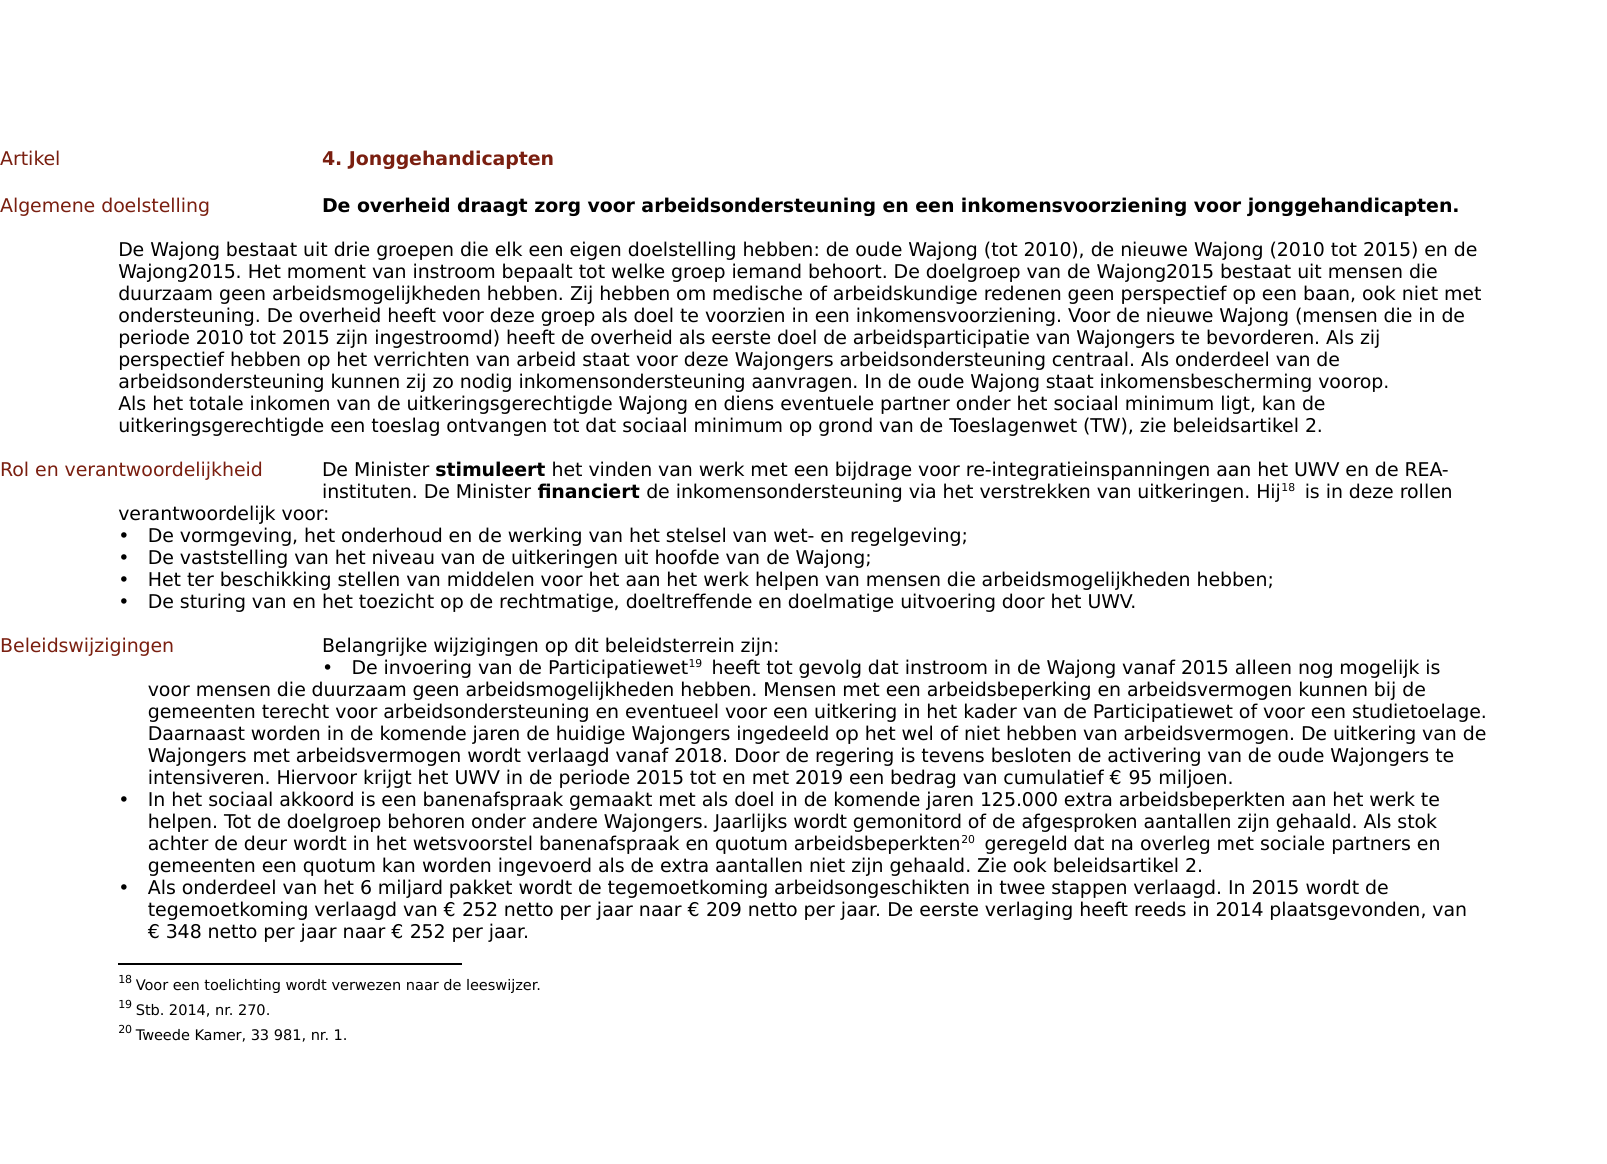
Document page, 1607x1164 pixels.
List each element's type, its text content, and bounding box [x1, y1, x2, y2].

text Als het totale inkomen van de uitkeringsgerechtigde Wajong en diens eventuele partner onder het sociaal minimum ligt, kan de uitkeringsgerechtigde een toeslag ontvangen tot dat sociaal minimum op grond van de Toeslagenwet (TW), zie beleidsartikel 2. [118, 393, 1488, 437]
text • Als onderdeel van het 6 miljard pakket wordt de tegemoetkoming arbeidsongeschikten in twee stappen verlaagd. In 2015 wordt de tegemoetkoming verlaagd van € 252 netto per jaar naar € 209 netto per jaar. De eerste verlaging heeft reeds in 2014 plaatsgevonden, van € 348 netto per jaar naar € 252 per jaar. [118, 877, 1488, 943]
text • De invoering van de Participatiewet heeft tot gevolg dat instroom in de Wajong vanaf 2015 alleen nog mogelijk is voor mensen die duurzaam geen arbeidsmogelijkheden hebben. Mensen met een arbeidsbeperking en arbeidsvermogen kunnen bij de gemeenten terecht voor arbeidsondersteuning en eventueel voor een uitkering in het kader van de Participatiewet of voor een studietoelage. Daarnaast worden in de komende jaren de huidige Wajongers ingedeeld op het wel of niet hebben van arbeidsvermogen. De uitkering van de Wajongers met arbeidsvermogen wordt verlaagd vanaf 2018. Door de regering is tevens besloten de activering van de oude Wajongers te intensiveren. Hiervoor krijgt het UWV in de periode 2015 tot en met 2019 een bedrag van cumulatief € 95 miljoen. [118, 657, 1488, 789]
text • De vaststelling van het niveau van de uitkeringen uit hoofde van de Wajong; [118, 547, 1488, 569]
text • Het ter beschikking stellen van middelen voor het aan het werk helpen van mensen die arbeidsmogelijkheden hebben; [118, 569, 1488, 591]
text De overheid draagt zorg voor arbeidsondersteuning en een inkomensvoorziening voor jonggehandicapten. [0, 195, 1488, 225]
text • De vormgeving, het onderhoud en de werking van het stelsel van wet- en regelgeving; [118, 525, 1488, 547]
text Artikel [0, 148, 322, 170]
text Rol en verantwoordelijkheid [0, 459, 322, 481]
text Stb. 2014, nr. 270. [118, 998, 1488, 1020]
text Tweede Kamer, 33 981, nr. 1. [118, 1023, 1488, 1045]
text • In het sociaal akkoord is een banenafspraak gemaakt met als doel in de komende jaren 125.000 extra arbeidsbeperkten aan het werk te helpen. Tot de doelgroep behoren onder andere Wajongers. Jaarlijks wordt gemonitord of de afgesproken aantallen zijn gehaald. Als stok achter de deur wordt in het wetsvoorstel banenafspraak en quotum arbeidsbeperkten geregeld dat na overleg met sociale partners en gemeenten een quotum kan worden ingevoerd als de extra aantallen niet zijn gehaald. Zie ook beleidsartikel 2. [118, 789, 1488, 877]
text De Minister stimuleert het vinden van werk met een bijdrage voor re-integratieinspanningen aan het UWV en de REA-instituten. De Minister financiert de inkomensondersteuning via het verstrekken van uitkeringen. Hij is in deze rollen verantwoordelijk voor: [0, 459, 1488, 525]
text Belangrijke wijzigingen op dit beleidsterrein zijn: [0, 635, 1488, 665]
text • De sturing van en het toezicht op de rechtmatige, doeltreffende en doelmatige uitvoering door het UWV. [118, 591, 1488, 613]
text Algemene doelstelling [0, 195, 322, 217]
subtitle 4. Jonggehandicapten [0, 148, 1488, 178]
text De Wajong bestaat uit drie groepen die elk een eigen doelstelling hebben: de oude Wajong (tot 2010), de nieuwe Wajong (2010 tot 2015) en de Wajong2015. Het moment van instroom bepaalt tot welke groep iemand behoort. De doelgroep van de Wajong2015 bestaat uit mensen die duurzaam geen arbeidsmogelijkheden hebben. Zij hebben om medische of arbeidskundige redenen geen perspectief op een baan, ook niet met ondersteuning. De overheid heeft voor deze groep als doel te voorzien in een inkomensvoorziening. Voor de nieuwe Wajong (mensen die in de periode 2010 tot 2015 zijn ingestroomd) heeft de overheid als eerste doel de arbeidsparticipatie van Wajongers te bevorderen. Als zij perspectief hebben op het verrichten van arbeid staat voor deze Wajongers arbeidsondersteuning centraal. Als onderdeel van de arbeidsondersteuning kunnen zij zo nodig inkomensondersteuning aanvragen. In de oude Wajong staat inkomensbescherming voorop. [118, 239, 1488, 393]
text Beleidswijzigingen [0, 635, 322, 657]
text Voor een toelichting wordt verwezen naar de leeswijzer. [118, 973, 1488, 995]
